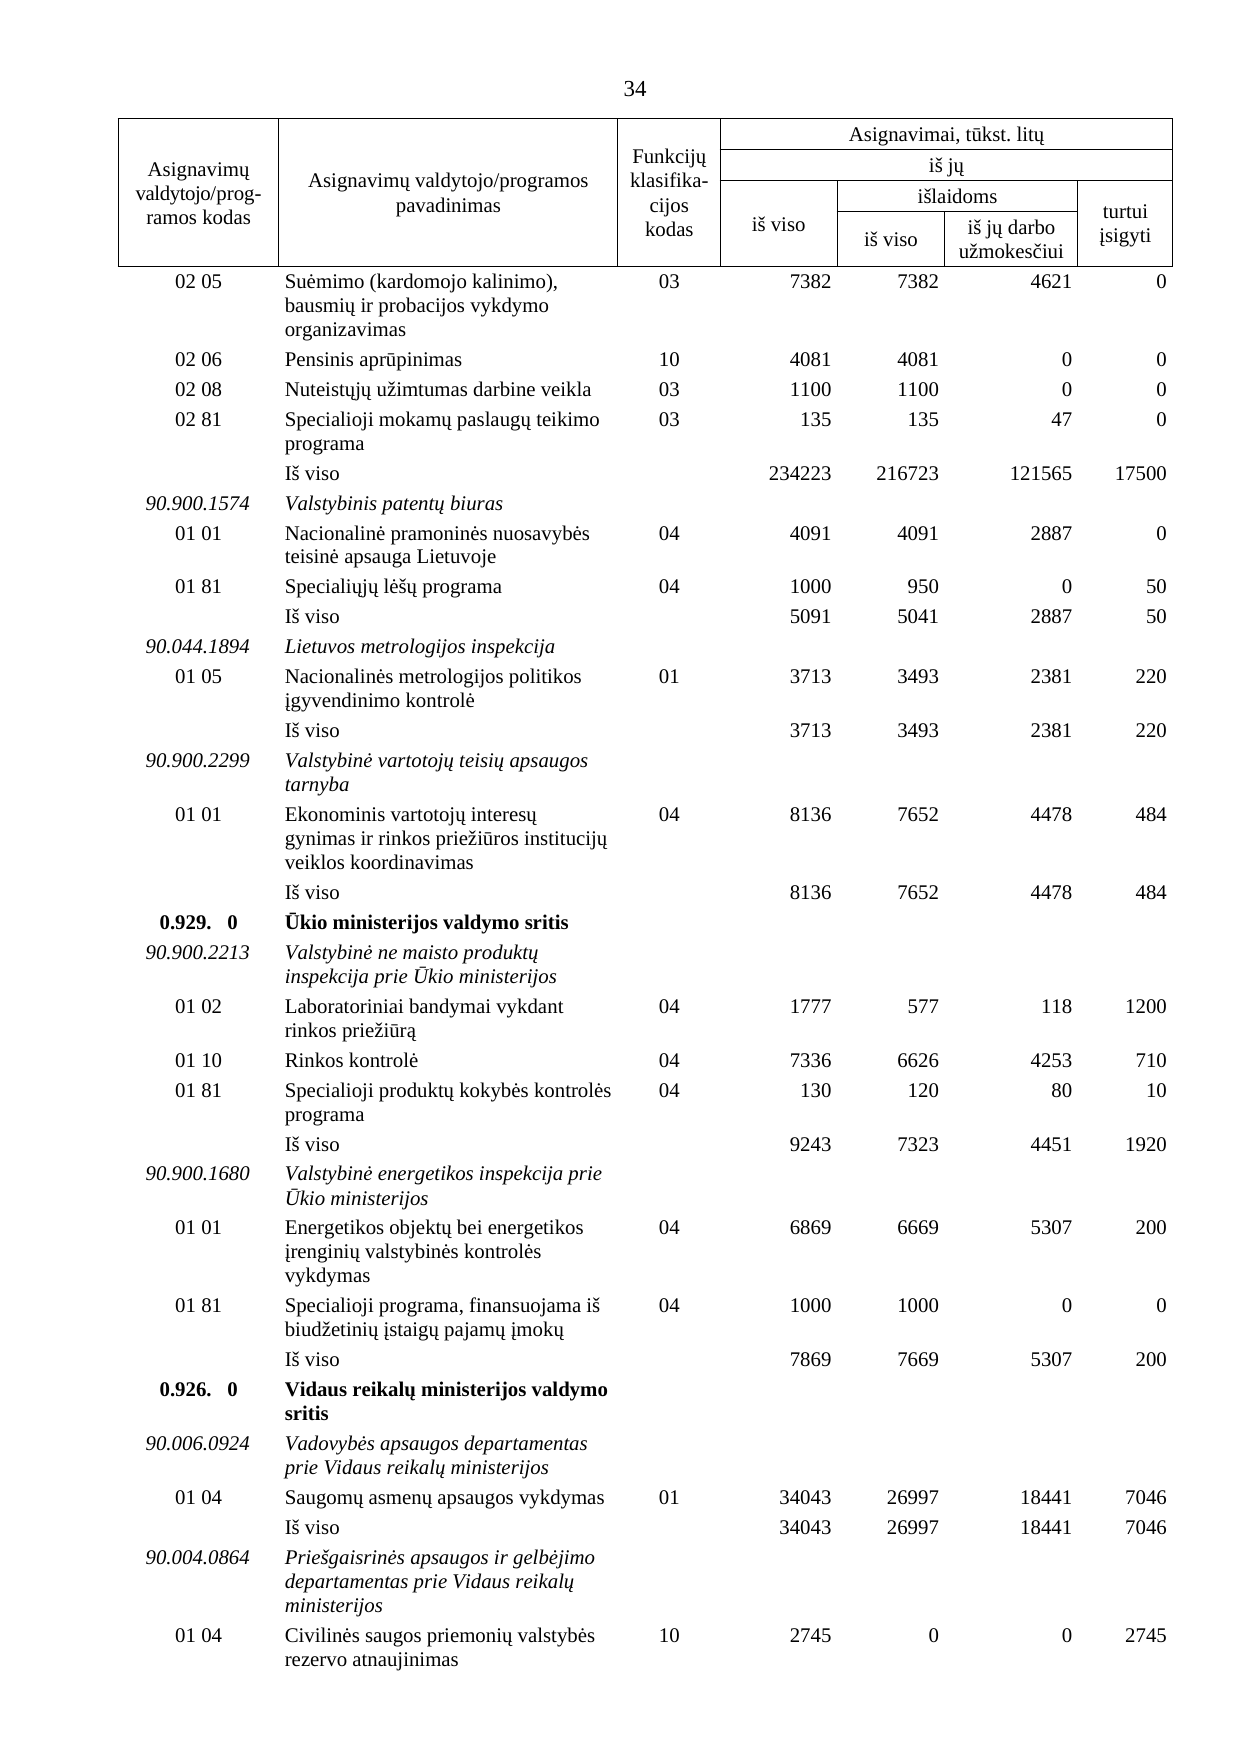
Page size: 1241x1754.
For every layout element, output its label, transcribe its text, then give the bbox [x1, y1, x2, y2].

table_cell Valstybinė energetikos inspekcija prie Ūkio ministerijos [279, 1159, 618, 1212]
table_cell 1000 [720, 1290, 837, 1344]
table_cell 0 [1078, 344, 1172, 374]
table_cell 47 [945, 404, 1078, 458]
table_cell 01 05 [118, 661, 278, 715]
table_cell 03 [618, 404, 720, 458]
table_cell 7046 [1078, 1482, 1172, 1512]
table_cell 34043 [720, 1512, 837, 1542]
table_cell [618, 1512, 720, 1542]
table_cell 0.926. 0 [118, 1374, 278, 1428]
table_cell 18441 [945, 1482, 1078, 1512]
table_cell 3713 [720, 661, 837, 715]
table_cell iš jų [721, 150, 1172, 180]
table_cell 03 [618, 267, 720, 344]
table_cell 0 [945, 571, 1078, 601]
table_cell 3713 [720, 715, 837, 745]
table_cell 135 [837, 404, 944, 458]
table_cell Iš viso [279, 1129, 618, 1158]
table_cell 90.006.0924 [118, 1428, 278, 1482]
table_cell [118, 1344, 278, 1374]
table_cell 4478 [945, 877, 1078, 907]
table_cell 200 [1078, 1213, 1172, 1290]
table_cell 04 [618, 991, 720, 1045]
table_cell 7652 [837, 799, 944, 877]
table_cell Civilinės saugos priemonių valstybės rezervo atnaujinimas [279, 1620, 618, 1674]
table_cell [618, 745, 720, 799]
table_cell 34043 [720, 1482, 837, 1512]
table_cell [618, 488, 720, 517]
table_cell Valstybinė ne maisto produktų inspekcija prie Ūkio ministerijos [279, 937, 618, 991]
table_cell 80 [945, 1075, 1078, 1128]
table_cell 7382 [837, 267, 944, 344]
table_cell 0 [1078, 374, 1172, 404]
table_cell [837, 631, 944, 661]
table_cell Specialioji produktų kokybės kontrolės programa [279, 1075, 618, 1128]
table_header Asignavimų valdytojo/programos pavadinimas [279, 119, 617, 266]
table_cell 4081 [837, 344, 944, 374]
table_cell 7336 [720, 1045, 837, 1074]
table_cell Valstybinis patentų biuras [279, 488, 618, 517]
table_cell [945, 1542, 1078, 1620]
table_cell 1920 [1078, 1129, 1172, 1158]
table_cell Iš viso [279, 458, 618, 488]
table_cell [1078, 488, 1172, 517]
table_cell [945, 745, 1078, 799]
table_cell 0 [945, 344, 1078, 374]
table_cell [618, 601, 720, 631]
table_cell [618, 907, 720, 937]
table_cell 2745 [1078, 1620, 1172, 1674]
table_cell [945, 631, 1078, 661]
table_cell 90.900.1680 [118, 1159, 278, 1212]
table_cell 02 08 [118, 374, 278, 404]
table_cell [618, 1428, 720, 1482]
table_cell 01 01 [118, 799, 278, 877]
table_cell 02 06 [118, 344, 278, 374]
table_cell 7669 [837, 1344, 944, 1374]
table_cell 04 [618, 799, 720, 877]
table_cell Energetikos objektų bei energetikos įrenginių valstybinės kontrolės vykdymas [279, 1213, 618, 1290]
table_cell 7652 [837, 877, 944, 907]
table_cell 0.929. 0 [118, 907, 278, 937]
table_cell 01 10 [118, 1045, 278, 1074]
table_cell [618, 1542, 720, 1620]
table_cell 135 [720, 404, 837, 458]
table_cell Iš viso [279, 715, 618, 745]
table_cell 5307 [945, 1213, 1078, 1290]
table_cell 120 [837, 1075, 944, 1128]
table_cell [720, 1542, 837, 1620]
table_cell 01 04 [118, 1620, 278, 1674]
table_cell 8136 [720, 799, 837, 877]
table_cell 02 05 [118, 267, 278, 344]
table_cell 7323 [837, 1129, 944, 1158]
table_cell [618, 1374, 720, 1428]
table_cell [945, 1428, 1078, 1482]
table_cell [945, 488, 1078, 517]
table_cell 90.900.2213 [118, 937, 278, 991]
table_header Asignavimų valdytojo/prog-ramos kodas [119, 119, 278, 266]
table_cell 4253 [945, 1045, 1078, 1074]
table_cell Pensinis aprūpinimas [279, 344, 618, 374]
table_cell [837, 1428, 944, 1482]
table_cell 5041 [837, 601, 944, 631]
table_cell [945, 907, 1078, 937]
table_cell Ūkio ministerijos valdymo sritis [279, 907, 618, 937]
table_cell 02 81 [118, 404, 278, 458]
table_cell 950 [837, 571, 944, 601]
table_cell 04 [618, 1290, 720, 1344]
table_cell [618, 1159, 720, 1212]
table_cell 220 [1078, 715, 1172, 745]
table_cell Nacionalinės metrologijos politikos įgyvendinimo kontrolė [279, 661, 618, 715]
table_cell 01 81 [118, 571, 278, 601]
table_cell Specialioji programa, finansuojama iš biudžetinių įstaigų pajamų įmokų [279, 1290, 618, 1344]
table_cell 04 [618, 1213, 720, 1290]
table_cell 2745 [720, 1620, 837, 1674]
table_cell Saugomų asmenų apsaugos vykdymas [279, 1482, 618, 1512]
table_cell [837, 1159, 944, 1212]
table_cell [837, 488, 944, 517]
table_cell 1100 [720, 374, 837, 404]
table_cell 01 81 [118, 1075, 278, 1128]
table_cell [118, 877, 278, 907]
table_cell [618, 631, 720, 661]
table_cell Iš viso [279, 1344, 618, 1374]
table_cell 01 81 [118, 1290, 278, 1344]
table_cell [945, 1374, 1078, 1428]
table_cell [618, 458, 720, 488]
table_cell 0 [945, 1620, 1078, 1674]
table_cell 0 [1078, 518, 1172, 571]
table_cell 26997 [837, 1512, 944, 1542]
table_cell 2381 [945, 661, 1078, 715]
table_cell 4081 [720, 344, 837, 374]
table_cell [837, 1542, 944, 1620]
table_cell [1078, 1159, 1172, 1212]
table_cell 01 01 [118, 1213, 278, 1290]
table_cell 121565 [945, 458, 1078, 488]
table_cell 01 02 [118, 991, 278, 1045]
table_cell 9243 [720, 1129, 837, 1158]
table_cell 6626 [837, 1045, 944, 1074]
table_cell [945, 1159, 1078, 1212]
table_cell 4478 [945, 799, 1078, 877]
table_cell 01 [618, 1482, 720, 1512]
table_cell [1078, 631, 1172, 661]
table_cell 2381 [945, 715, 1078, 745]
table_cell Suėmimo (kardomojo kalinimo), bausmių ir probacijos vykdymo organizavimas [279, 267, 618, 344]
table_cell Nacionalinė pramoninės nuosavybės teisinė apsauga Lietuvoje [279, 518, 618, 571]
table_cell Vadovybės apsaugos departamentas prie Vidaus reikalų ministerijos [279, 1428, 618, 1482]
table_cell 10 [618, 344, 720, 374]
table_cell 90.044.1894 [118, 631, 278, 661]
table_cell 50 [1078, 601, 1172, 631]
table_cell [118, 1129, 278, 1158]
table_cell Nuteistųjų užimtumas darbine veikla [279, 374, 618, 404]
table_cell 130 [720, 1075, 837, 1128]
table_cell 90.004.0864 [118, 1542, 278, 1620]
table_cell 0 [945, 1290, 1078, 1344]
table_cell 0 [945, 374, 1078, 404]
table_cell 2887 [945, 518, 1078, 571]
table_cell 4451 [945, 1129, 1078, 1158]
table_cell 01 [618, 661, 720, 715]
table_cell iš viso [838, 212, 944, 266]
table_cell [1078, 1542, 1172, 1620]
table_cell 1000 [837, 1290, 944, 1344]
table_cell 18441 [945, 1512, 1078, 1542]
table_cell 1000 [720, 571, 837, 601]
table_cell [618, 877, 720, 907]
table_cell 04 [618, 1045, 720, 1074]
table_cell 118 [945, 991, 1078, 1045]
table_cell Lietuvos metrologijos inspekcija [279, 631, 618, 661]
table_cell 1200 [1078, 991, 1172, 1045]
table_cell 8136 [720, 877, 837, 907]
table_cell Vidaus reikalų ministerijos valdymo sritis [279, 1374, 618, 1428]
table_cell [720, 1159, 837, 1212]
table_cell [837, 1374, 944, 1428]
table_cell 10 [618, 1620, 720, 1674]
table_cell 0 [1078, 1290, 1172, 1344]
table_cell [720, 488, 837, 517]
table_header Asignavimai, tūkst. litų [721, 119, 1172, 149]
table_cell [945, 937, 1078, 991]
table_cell [618, 715, 720, 745]
table_cell iš jų darbo užmokesčiui [945, 212, 1077, 266]
table_cell 577 [837, 991, 944, 1045]
table_cell Iš viso [279, 601, 618, 631]
table_cell Valstybinė vartotojų teisių apsaugos tarnyba [279, 745, 618, 799]
table_cell 90.900.1574 [118, 488, 278, 517]
table_cell [618, 1344, 720, 1374]
table_cell [720, 937, 837, 991]
table_header Funkcijų klasifika-cijos kodas [618, 119, 720, 266]
table_cell 234223 [720, 458, 837, 488]
table_cell 10 [1078, 1075, 1172, 1128]
table_cell [720, 907, 837, 937]
table_cell [118, 601, 278, 631]
table_cell 4091 [720, 518, 837, 571]
table_cell Laboratoriniai bandymai vykdant rinkos priežiūrą [279, 991, 618, 1045]
table_cell Ekonominis vartotojų interesų gynimas ir rinkos priežiūros institucijų veiklos koordinavimas [279, 799, 618, 877]
table_cell 04 [618, 518, 720, 571]
table_cell [118, 1512, 278, 1542]
table_cell 484 [1078, 799, 1172, 877]
table_cell 1777 [720, 991, 837, 1045]
table_cell 04 [618, 571, 720, 601]
table_cell [720, 1428, 837, 1482]
table_cell 01 01 [118, 518, 278, 571]
table_cell 710 [1078, 1045, 1172, 1074]
table_cell 216723 [837, 458, 944, 488]
table_cell 6669 [837, 1213, 944, 1290]
table_cell 0 [1078, 267, 1172, 344]
table_cell [1078, 1374, 1172, 1428]
table_cell [720, 631, 837, 661]
table_cell 220 [1078, 661, 1172, 715]
table_cell 1100 [837, 374, 944, 404]
table_cell 0 [837, 1620, 944, 1674]
table_cell 3493 [837, 661, 944, 715]
table_cell 484 [1078, 877, 1172, 907]
table_cell Specialiųjų lėšų programa [279, 571, 618, 601]
table_cell turtui įsigyti [1078, 181, 1172, 266]
table_cell 0 [1078, 404, 1172, 458]
table_cell 7869 [720, 1344, 837, 1374]
table_cell iš viso [721, 181, 837, 266]
table_cell 6869 [720, 1213, 837, 1290]
table_cell 04 [618, 1075, 720, 1128]
table_cell 90.900.2299 [118, 745, 278, 799]
table_cell 7382 [720, 267, 837, 344]
table_cell 3493 [837, 715, 944, 745]
table_cell 17500 [1078, 458, 1172, 488]
table_cell [1078, 1428, 1172, 1482]
table_cell [1078, 937, 1172, 991]
table_cell [720, 745, 837, 799]
table_cell 5307 [945, 1344, 1078, 1374]
table_cell 4091 [837, 518, 944, 571]
table_cell Iš viso [279, 1512, 618, 1542]
table_cell 200 [1078, 1344, 1172, 1374]
table_cell [118, 458, 278, 488]
table_cell 03 [618, 374, 720, 404]
table_cell Rinkos kontrolė [279, 1045, 618, 1074]
table_cell 5091 [720, 601, 837, 631]
table_cell [837, 745, 944, 799]
table_cell 7046 [1078, 1512, 1172, 1542]
table_cell Specialioji mokamų paslaugų teikimo programa [279, 404, 618, 458]
table_cell [837, 907, 944, 937]
table_cell [1078, 745, 1172, 799]
table_cell 26997 [837, 1482, 944, 1512]
table_cell Priešgaisrinės apsaugos ir gelbėjimo departamentas prie Vidaus reikalų ministerijos [279, 1542, 618, 1620]
table_cell [1078, 907, 1172, 937]
table_cell 4621 [945, 267, 1078, 344]
table_cell [618, 937, 720, 991]
table_cell [618, 1129, 720, 1158]
table_cell [720, 1374, 837, 1428]
table_cell 01 04 [118, 1482, 278, 1512]
table_cell Iš viso [279, 877, 618, 907]
table_cell [118, 715, 278, 745]
table_cell išlaidoms [838, 181, 1077, 211]
table_cell 50 [1078, 571, 1172, 601]
table_cell [837, 937, 944, 991]
table_cell 2887 [945, 601, 1078, 631]
